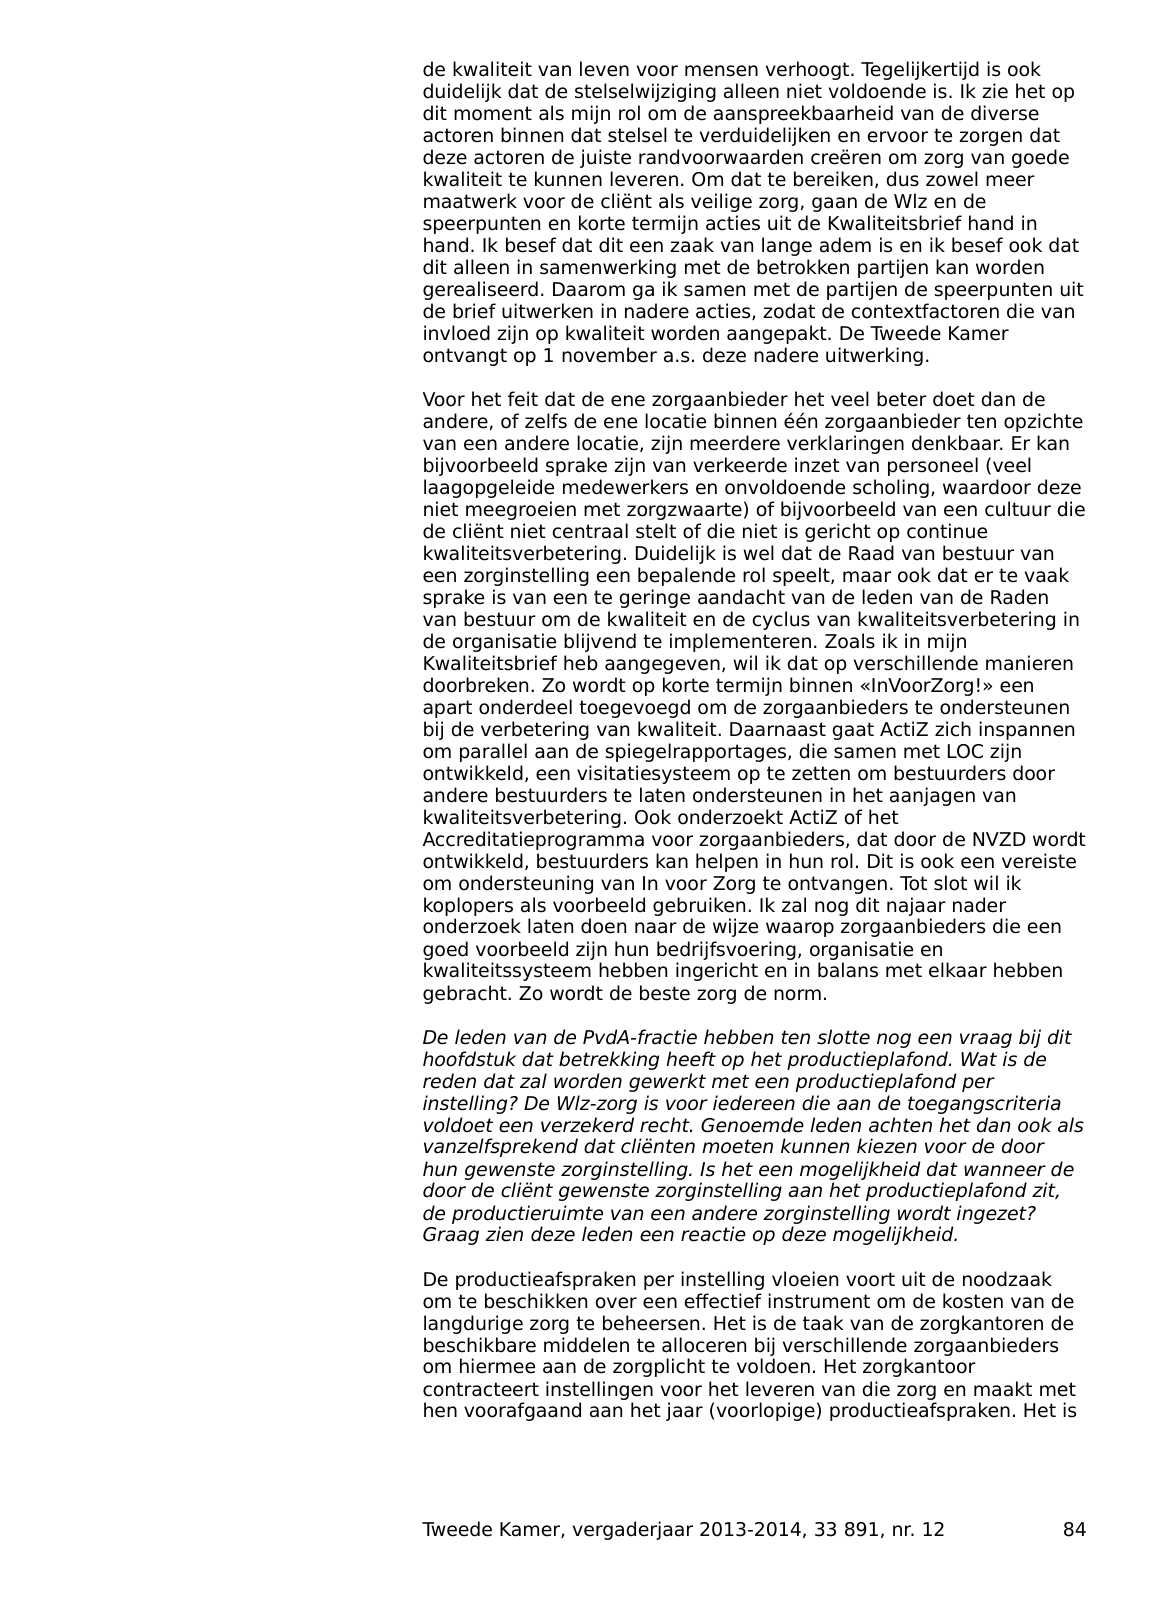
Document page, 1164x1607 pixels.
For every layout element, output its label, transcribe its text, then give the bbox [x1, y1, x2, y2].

text de kwaliteit van leven voor mensen verhoogt. Tegelijkertijd is ook duidelijk dat de stelselwijziging alleen niet voldoende is. Ik zie het op dit moment als mijn rol om de aanspreekbaarheid van de diverse actoren binnen dat stelsel te verduidelijken en ervoor te zorgen dat deze actoren de juiste randvoorwaarden creëren om zorg van goede kwaliteit te kunnen leveren. Om dat te bereiken, dus zowel meer maatwerk voor de cliënt als veilige zorg, gaan de Wlz en de speerpunten en korte termijn acties uit de Kwaliteitsbrief hand in hand. Ik besef dat dit een zaak van lange adem is en ik besef ook dat dit alleen in samenwerking met de betrokken partijen kan worden gerealiseerd. Daarom ga ik samen met de partijen de speerpunten uit de brief uitwerken in nadere acties, zodat de contextfactoren die van invloed zijn op kwaliteit worden aangepakt. De Tweede Kamer ontvangt op 1 november a.s. deze nadere uitwerking. [422, 59, 1087, 367]
text De leden van de PvdA-fractie hebben ten slotte nog een vraag bij dit hoofdstuk dat betrekking heeft op het productieplafond. Wat is de reden dat zal worden gewerkt met een productieplafond per instelling? De Wlz-zorg is voor iedereen die aan de toegangscriteria voldoet een verzekerd recht. Genoemde leden achten het dan ook als vanzelfsprekend dat cliënten moeten kunnen kiezen voor de door hun gewenste zorginstelling. Is het een mogelijkheid dat wanneer de door de cliënt gewenste zorginstelling aan het productieplafond zit, de productieruimte van een andere zorginstelling wordt ingezet? Graag zien deze leden een reactie op deze mogelijkheid. [422, 1027, 1087, 1246]
text De productieafspraken per instelling vloeien voort uit de noodzaak om te beschikken over een effectief instrument om de kosten van de langdurige zorg te beheersen. Het is de taak van de zorgkantoren de beschikbare middelen te alloceren bij verschillende zorgaanbieders om hiermee aan de zorgplicht te voldoen. Het zorgkantoor contracteert instellingen voor het leveren van die zorg en maakt met hen voorafgaand aan het jaar (voorlopige) productieafspraken. Het is [422, 1268, 1087, 1422]
text Voor het feit dat de ene zorgaanbieder het veel beter doet dan de andere, of zelfs de ene locatie binnen één zorgaanbieder ten opzichte van een andere locatie, zijn meerdere verklaringen denkbaar. Er kan bijvoorbeeld sprake zijn van verkeerde inzet van personeel (veel laagopgeleide medewerkers en onvoldoende scholing, waardoor deze niet meegroeien met zorgzwaarte) of bijvoorbeeld van een cultuur die de cliënt niet centraal stelt of die niet is gericht op continue kwaliteitsverbetering. Duidelijk is wel dat de Raad van bestuur van een zorginstelling een bepalende rol speelt, maar ook dat er te vaak sprake is van een te geringe aandacht van de leden van de Raden van bestuur om de kwaliteit en de cyclus van kwaliteitsverbetering in de organisatie blijvend te implementeren. Zoals ik in mijn Kwaliteitsbrief heb aangegeven, wil ik dat op verschillende manieren doorbreken. Zo wordt op korte termijn binnen «InVoorZorg!» een apart onderdeel toegevoegd om de zorgaanbieders te ondersteunen bij de verbetering van kwaliteit. Daarnaast gaat ActiZ zich inspannen om parallel aan de spiegelrapportages, die samen met LOC zijn ontwikkeld, een visitatiesysteem op te zetten om bestuurders door andere bestuurders te laten ondersteunen in het aanjagen van kwaliteitsverbetering. Ook onderzoekt ActiZ of het Accreditatieprogramma voor zorgaanbieders, dat door de NVZD wordt ontwikkeld, bestuurders kan helpen in hun rol. Dit is ook een vereiste om ondersteuning van In voor Zorg te ontvangen. Tot slot wil ik koplopers als voorbeeld gebruiken. Ik zal nog dit najaar nader onderzoek laten doen naar de wijze waarop zorgaanbieders die een goed voorbeeld zijn hun bedrijfsvoering, organisatie en kwaliteitssysteem hebben ingericht en in balans met elkaar hebben gebracht. Zo wordt de beste zorg de norm. [422, 389, 1087, 1004]
